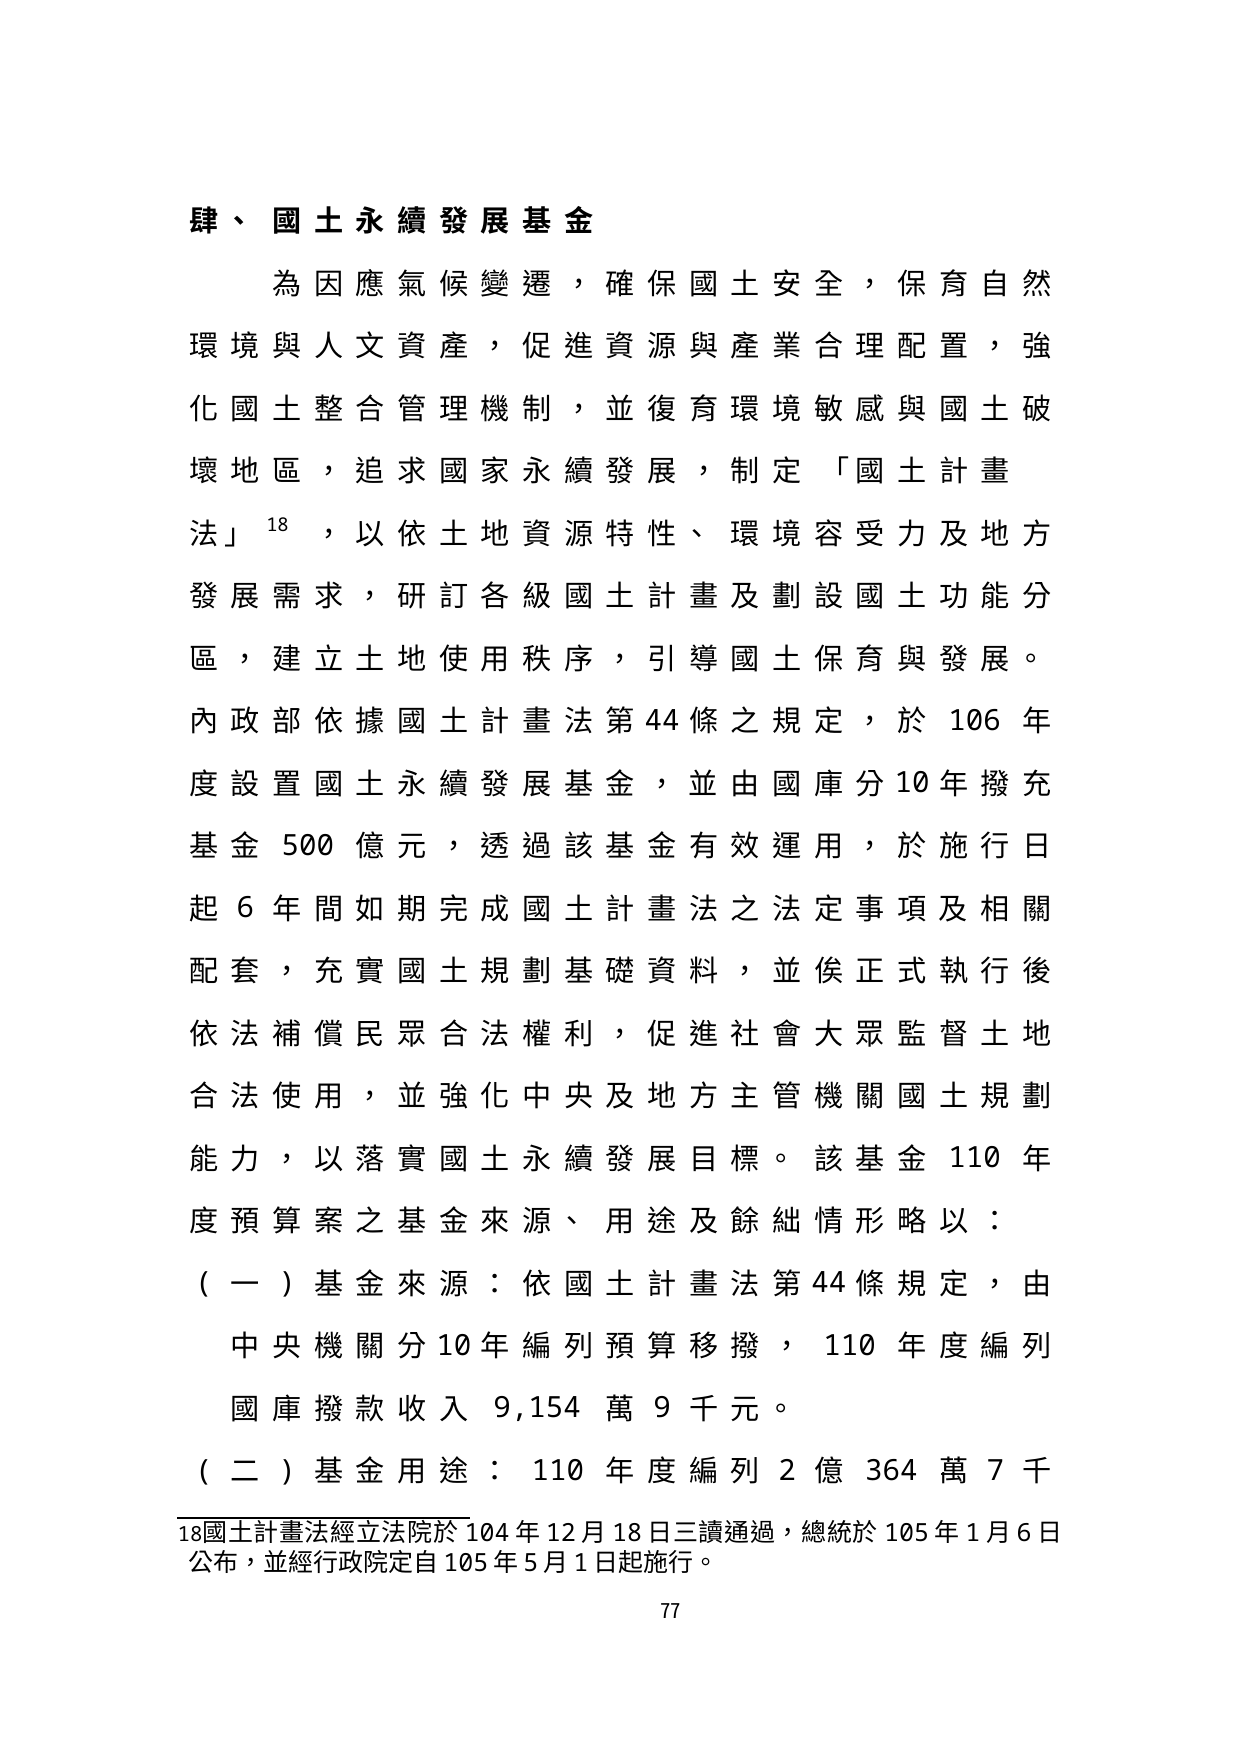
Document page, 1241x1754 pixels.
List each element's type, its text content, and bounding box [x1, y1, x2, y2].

text (二)基金用途：110年度編列2億364萬7千 [183, 1427, 1058, 1490]
text 國土計畫法經立法院於104年12月18日三讀通過，總統於105年1月6日公布，並經行政院定自105年5月1日起施行。 [177, 1518, 1063, 1577]
text 為因應氣候變遷，確保國土安全，保育自然環境與人文資產，促進資源與產業合理配置，強化國土整合管理機制，並復育環境敏感與國土破壞地區，追求國家永續發展，制定「國土計畫法」，以依土地資源特性、環境容受力及地方發展需求，研訂各級國土計畫及劃設國土功能分區，建立土地使用秩序，引導國土保育與發展。內政部依據國土計畫法第44條之規定，於106年度設置國土永續發展基金，並由國庫分10年撥充基金500億元，透過該基金有效運用，於施行日起6年間如期完成國土計畫法之法定事項及相關配套，充實國土規劃基礎資料，並俟正式執行後依法補償民眾合法權利，促進社會大眾監督土地合法使用，並強化中央及地方主管機關國土規劃能力，以落實國土永續發展目標。該基金110年度預算案之基金來源、用途及餘絀情形略以： [183, 240, 1058, 1240]
text (一)基金來源：依國土計畫法第44條規定，由中央機關分10年編列預算移撥，110年度編列國庫撥款收入9,154萬9千元。 [183, 1240, 1058, 1427]
text 肆、國土永續發展基金 [183, 177, 1058, 240]
